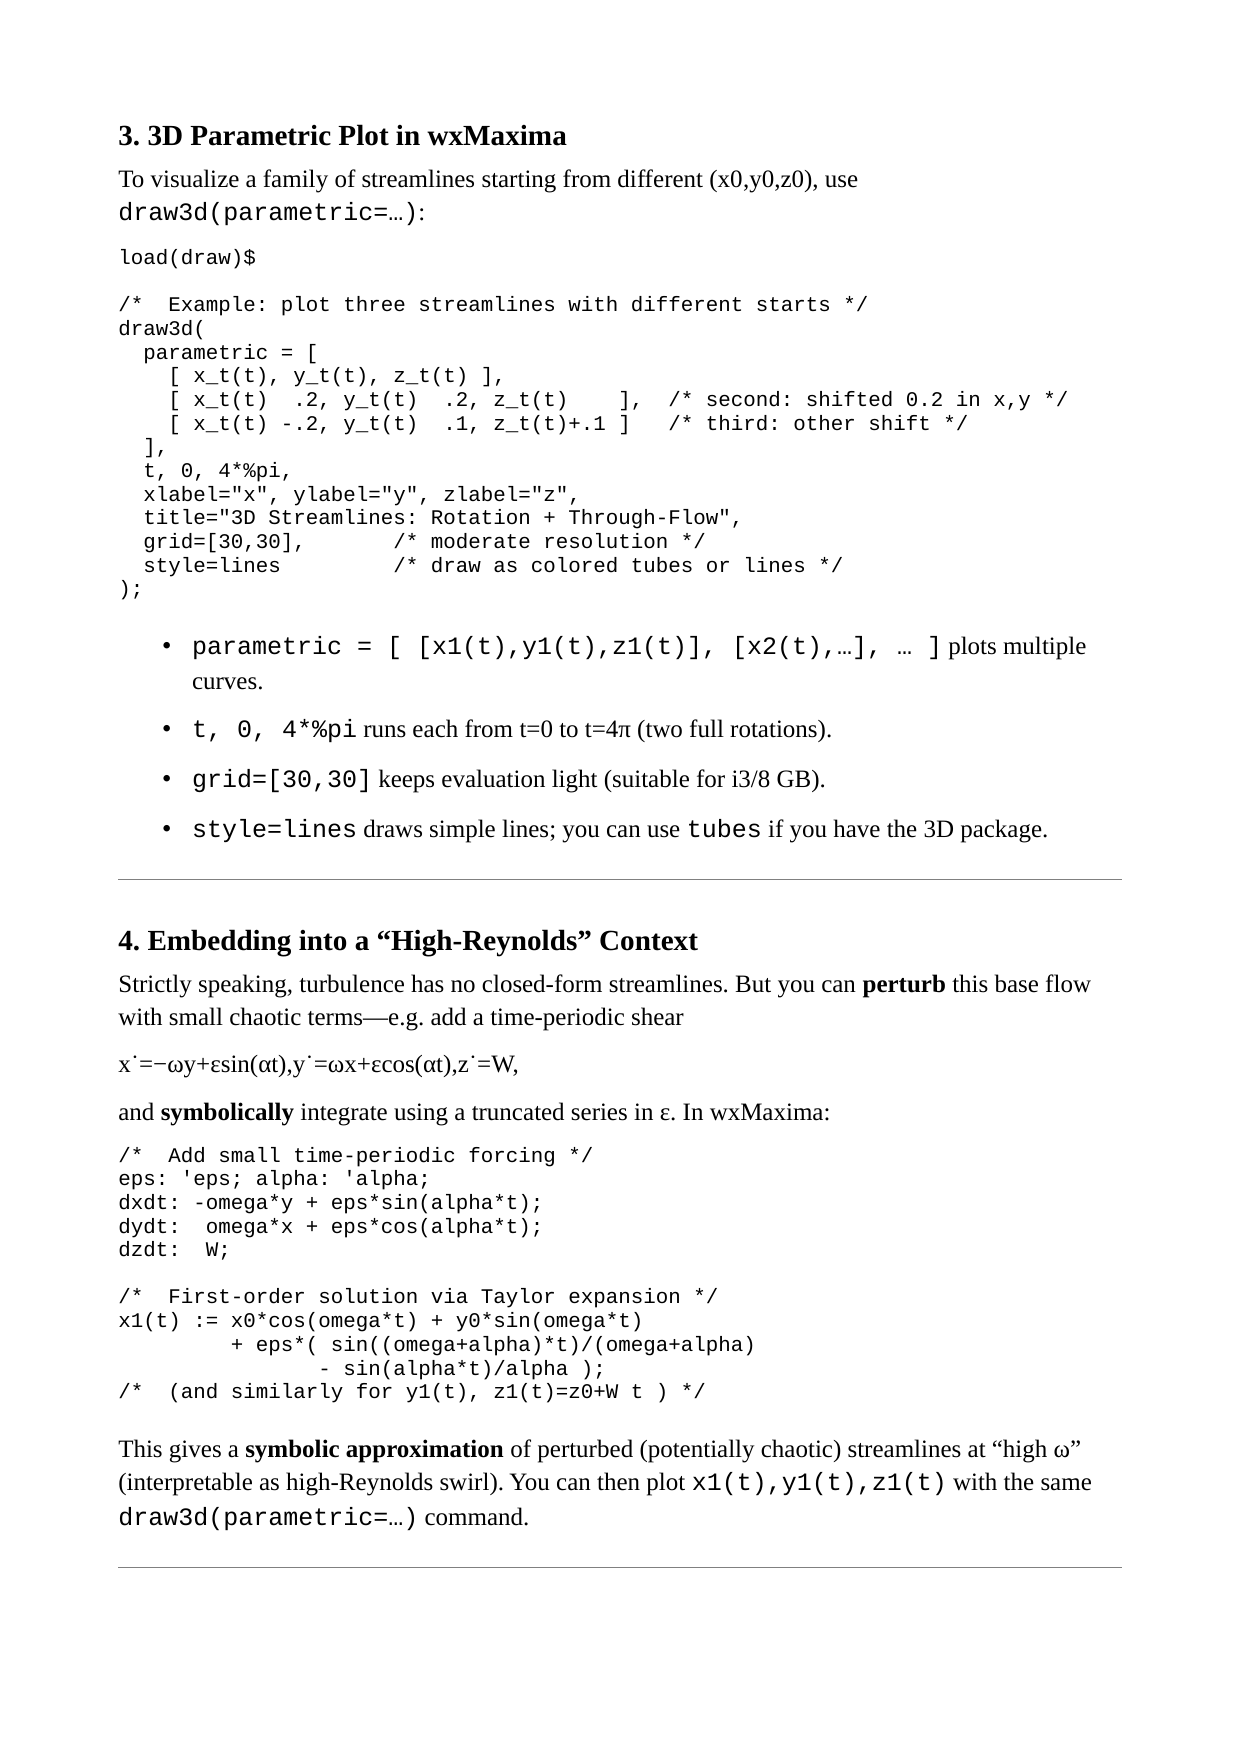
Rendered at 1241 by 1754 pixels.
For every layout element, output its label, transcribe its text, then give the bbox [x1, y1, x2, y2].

text x˙=−ωy+εsin(αt),y˙​=ωx+εcos(αt),z˙=W, [118, 1049, 1122, 1078]
text /* (and similarly for y1(t), z1(t)=z0+W t ) */ [118, 1381, 1122, 1405]
text dxdt: -omega*y + eps*sin(alpha*t); [118, 1192, 1122, 1216]
text title="3D Streamlines: Rotation + Through-Flow", [118, 507, 1122, 531]
text /* Add small time-periodic forcing */ [118, 1145, 1122, 1168]
text - sin(alpha*t)/alpha ); [118, 1357, 1122, 1381]
subtitle 3. 3D Parametric Plot in wxMaxima [118, 118, 1122, 152]
text /* First-order solution via Taylor expansion */ [118, 1287, 1122, 1310]
text [ x_t(t), y_t(t), z_t(t) ], [118, 365, 1122, 389]
text ); [118, 578, 1122, 602]
text ], [118, 436, 1122, 460]
text t, 0, 4*%pi, [118, 460, 1122, 484]
list t, 0, 4*%pi runs each from t=0 to t=4π (two full rotations). [162, 714, 1122, 745]
subtitle 4. Embedding into a “High-Reynolds” Context [118, 923, 1122, 956]
list style=lines draws simple lines; you can use tubes if you have the 3D package. [162, 814, 1122, 845]
text eps: 'eps; alpha: 'alpha; [118, 1168, 1122, 1192]
list parametric = [ [x1(t),y1(t),z1(t)], [x2(t),…], … ] plots multiple curves. [162, 631, 1122, 695]
text style=lines /* draw as colored tubes or lines */ [118, 554, 1122, 578]
text and symbolically integrate using a truncated series in ε. In wxMaxima: [118, 1097, 1122, 1126]
list grid=[30,30] keeps evaluation light (suitable for i3/8 GB). [162, 764, 1122, 795]
text draw3d( [118, 318, 1122, 342]
text dzdt: W; [118, 1239, 1122, 1263]
text dydt: omega*x + eps*cos(alpha*t); [118, 1216, 1122, 1239]
text + eps*( sin((omega+alpha)*t)/(omega+alpha) [118, 1334, 1122, 1357]
text [ x_t(t) -.2, y_t(t) .1, z_t(t)+.1 ] /* third: other shift */ [118, 413, 1122, 436]
text [ x_t(t) .2, y_t(t) .2, z_t(t) ], /* second: shifted 0.2 in x,y */ [118, 389, 1122, 413]
text To visualize a family of streamlines starting from different (x0​,y0​,z0​), use draw3d(parametric=…): [118, 164, 1122, 228]
text x1(t) := x0*cos(omega*t) + y0*sin(omega*t) [118, 1310, 1122, 1334]
text Strictly speaking, turbulence has no closed-form streamlines. But you can perturb this base flow with small chaotic terms—e.g. add a time-periodic shear [118, 969, 1122, 1031]
text /* Example: plot three streamlines with different starts */ [118, 294, 1122, 318]
text load(draw)$ [118, 247, 1122, 271]
text grid=[30,30], /* moderate resolution */ [118, 531, 1122, 554]
text This gives a symbolic approximation of perturbed (potentially chaotic) streamlines at “high ω” (interpretable as high-Reynolds swirl). You can then plot x1(t),y1(t),z1(t) with the same draw3d(parametric=…) command. [118, 1434, 1122, 1533]
text parametric = [ [118, 342, 1122, 365]
text xlabel="x", ylabel="y", zlabel="z", [118, 484, 1122, 507]
